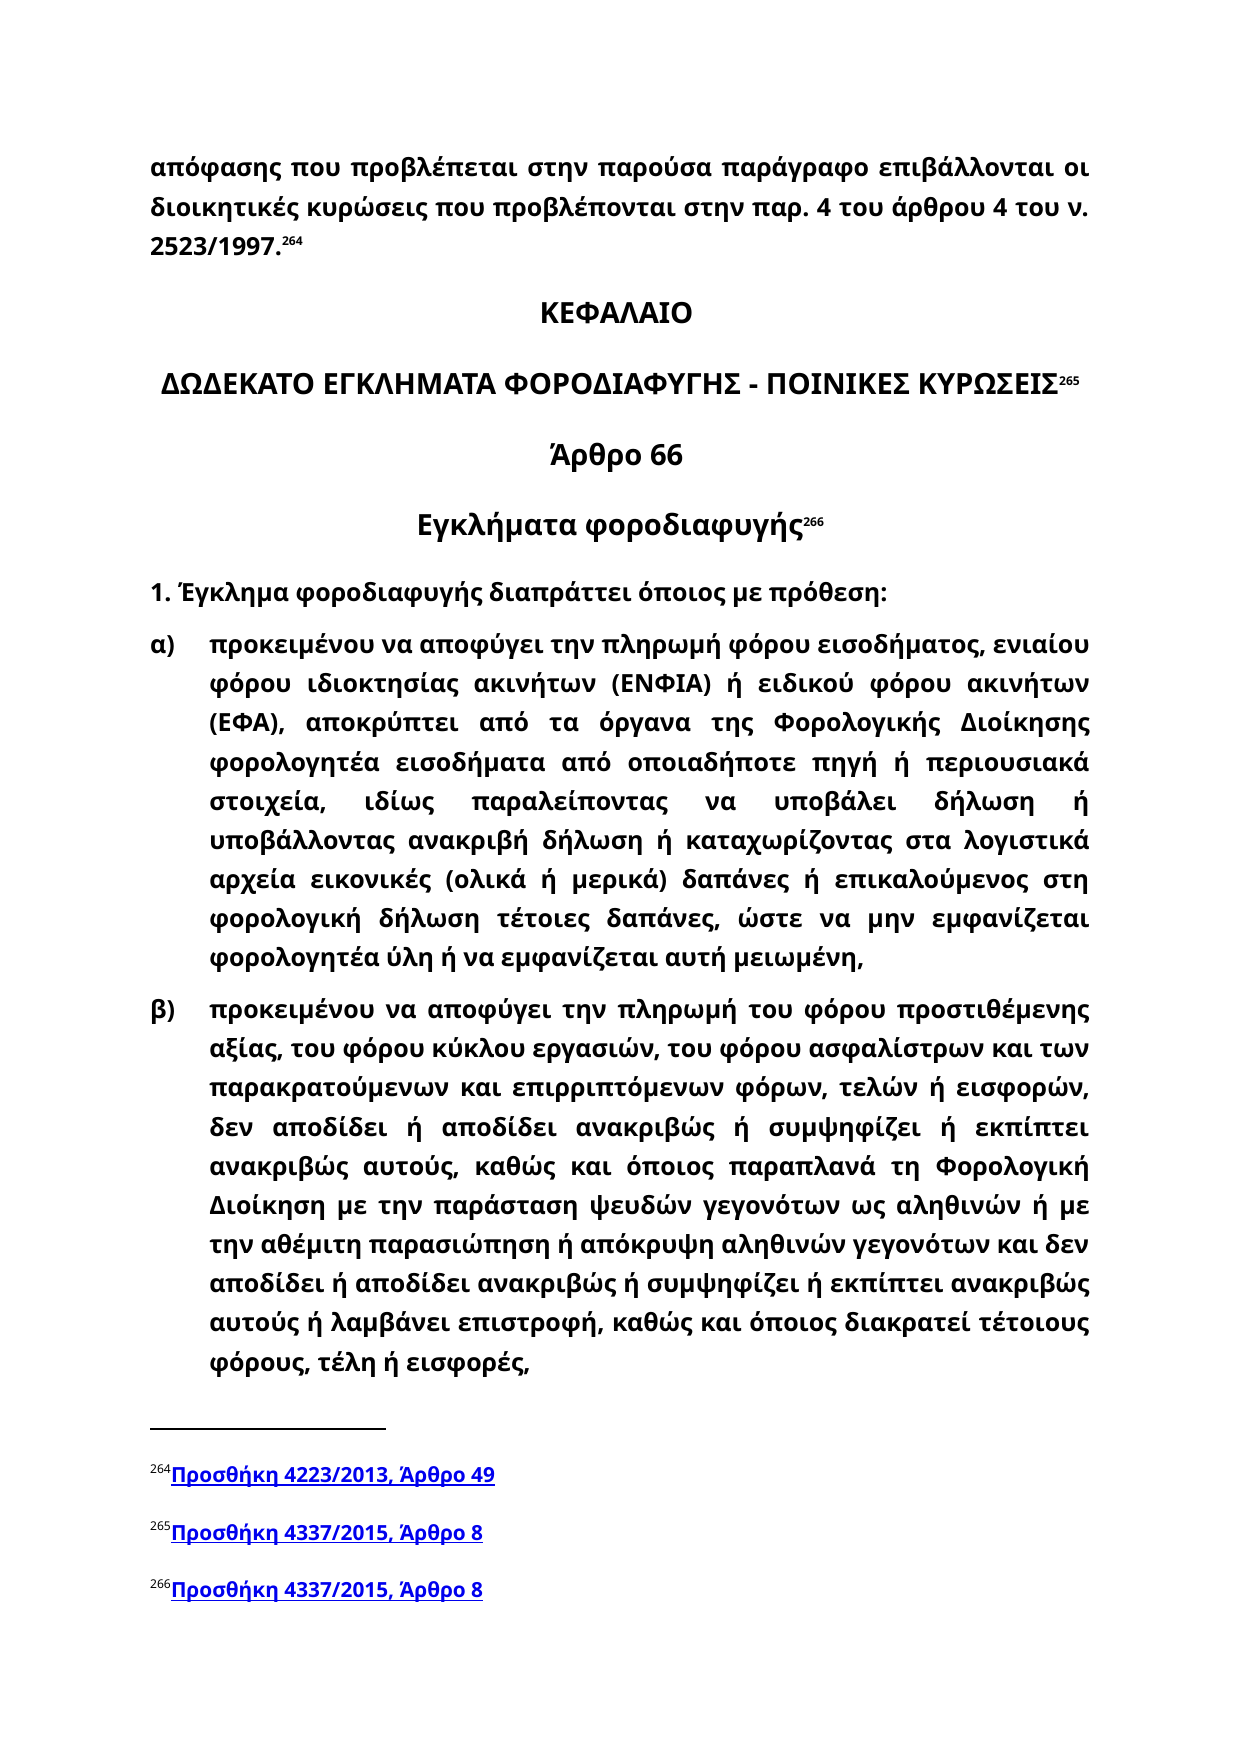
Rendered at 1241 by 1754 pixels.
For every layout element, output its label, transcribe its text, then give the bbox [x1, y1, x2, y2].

text Προσθήκη 4337/2015, Άρθρο 8 [150, 1576, 1090, 1604]
text 1. Έγκλημα φοροδιαφυγής διαπράττει όποιος με πρόθεση: [150, 575, 1090, 609]
subtitle ΚΕΦΑΛΑΙΟ [150, 292, 1090, 332]
subtitle Εγκλήματα φοροδιαφυγής [150, 504, 1090, 544]
list α) προκειμένου να αποφύγει την πληρωμή φόρου εισοδήματος, ενιαίου φόρου ιδιοκτησίας ακινήτων (ΕΝΦΙΑ) ή ειδικού φόρου ακινήτων (ΕΦΑ), αποκρύπτει από τα όργανα της Φορολογικής Διοίκησης φορολογητέα εισοδήματα από οποιαδήποτε πηγή ή περιουσιακά στοιχεία, ιδίως παραλείποντας να υποβάλει δήλωση ή υποβάλλοντας ανακριβή δήλωση ή καταχωρίζοντας στα λογιστικά αρχεία εικονικές (ολικά ή μερικά) δαπάνες ή επικαλούμενος στη φορολογική δήλωση τέτοιες δαπάνες, ώστε να μην εμφανίζεται φορολογητέα ύλη ή να εμφανίζεται αυτή μειωμένη, [150, 627, 1090, 974]
text Προσθήκη 4337/2015, Άρθρο 8 [150, 1518, 1090, 1546]
list β) προκειμένου να αποφύγει την πληρωμή του φόρου προστιθέμενης αξίας, του φόρου κύκλου εργασιών, του φόρου ασφαλίστρων και των παρακρατούμενων και επιρριπτόμενων φόρων, τελών ή εισφορών, δεν αποδίδει ή αποδίδει ανακριβώς ή συμψηφίζει ή εκπίπτει ανακριβώς αυτούς, καθώς και όποιος παραπλανά τη Φορολογική Διοίκηση με την παράσταση ψευδών γεγονότων ως αληθινών ή με την αθέμιτη παρασιώπηση ή απόκρυψη αληθινών γεγονότων και δεν αποδίδει ή αποδίδει ανακριβώς ή συμψηφίζει ή εκπίπτει ανακριβώς αυτούς ή λαμβάνει επιστροφή, καθώς και όποιος διακρατεί τέτοιους φόρους, τέλη ή εισφορές, [150, 992, 1090, 1378]
text Προσθήκη 4223/2013, Άρθρο 49 [150, 1460, 1090, 1489]
subtitle ΔΩΔΕΚΑΤΟ ΕΓΚΛΗΜΑΤΑ ΦΟΡΟΔΙΑΦΥΓΗΣ - ΠΟΙΝΙΚΕΣ ΚΥΡΩΣΕΙΣ [150, 363, 1090, 403]
subtitle Άρθρο 66 [150, 434, 1090, 473]
text απόφασης που προβλέπεται στην παρούσα παράγραφο επιβάλλονται οι διοικητικές κυρώσεις που προβλέπονται στην παρ. 4 του άρθρου 4 του ν. 2523/1997. [150, 150, 1090, 262]
